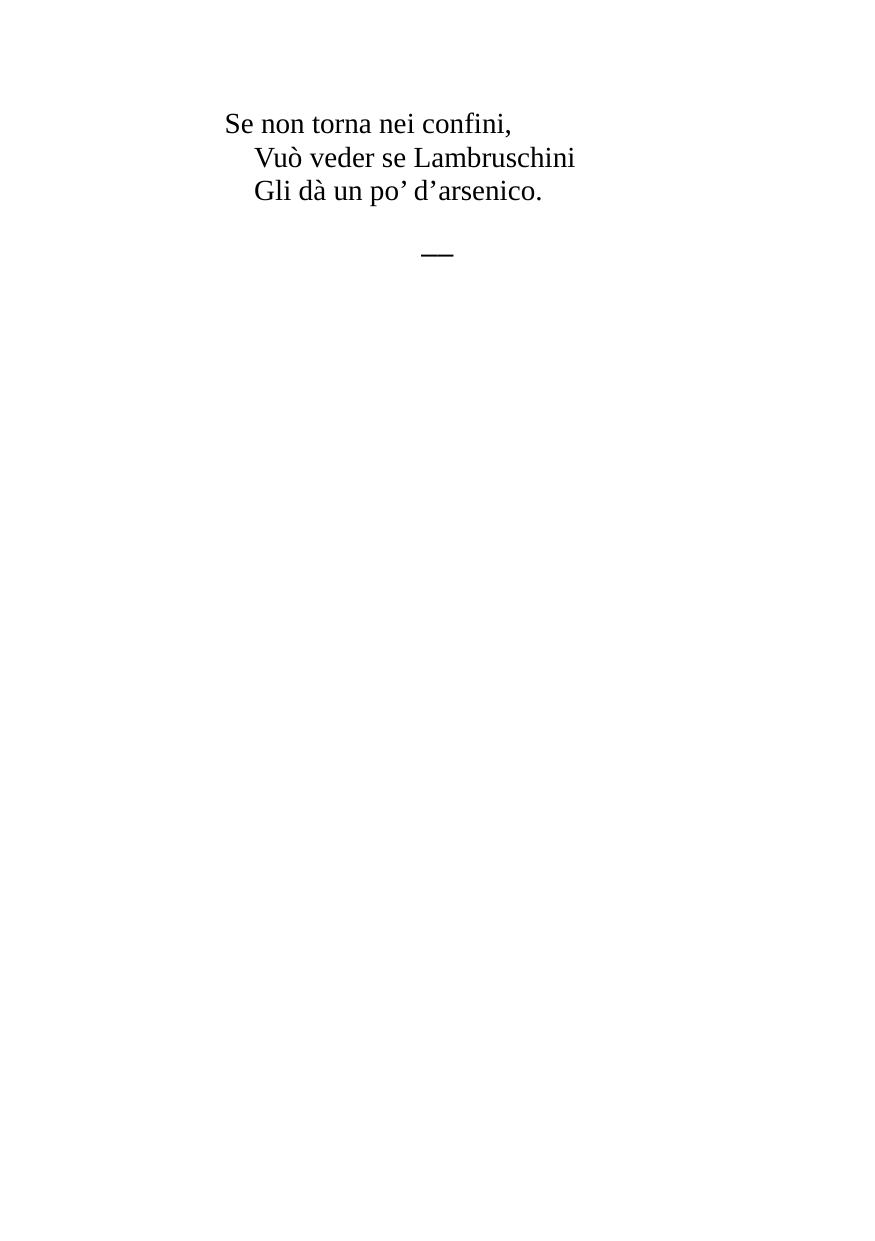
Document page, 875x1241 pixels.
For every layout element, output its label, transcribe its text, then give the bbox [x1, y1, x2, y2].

text Se non torna nei confini, Vuò veder se Lambruschini Gli dà un po’ d’arsenico. [224, 106, 768, 207]
subtitle –– [106, 236, 768, 270]
